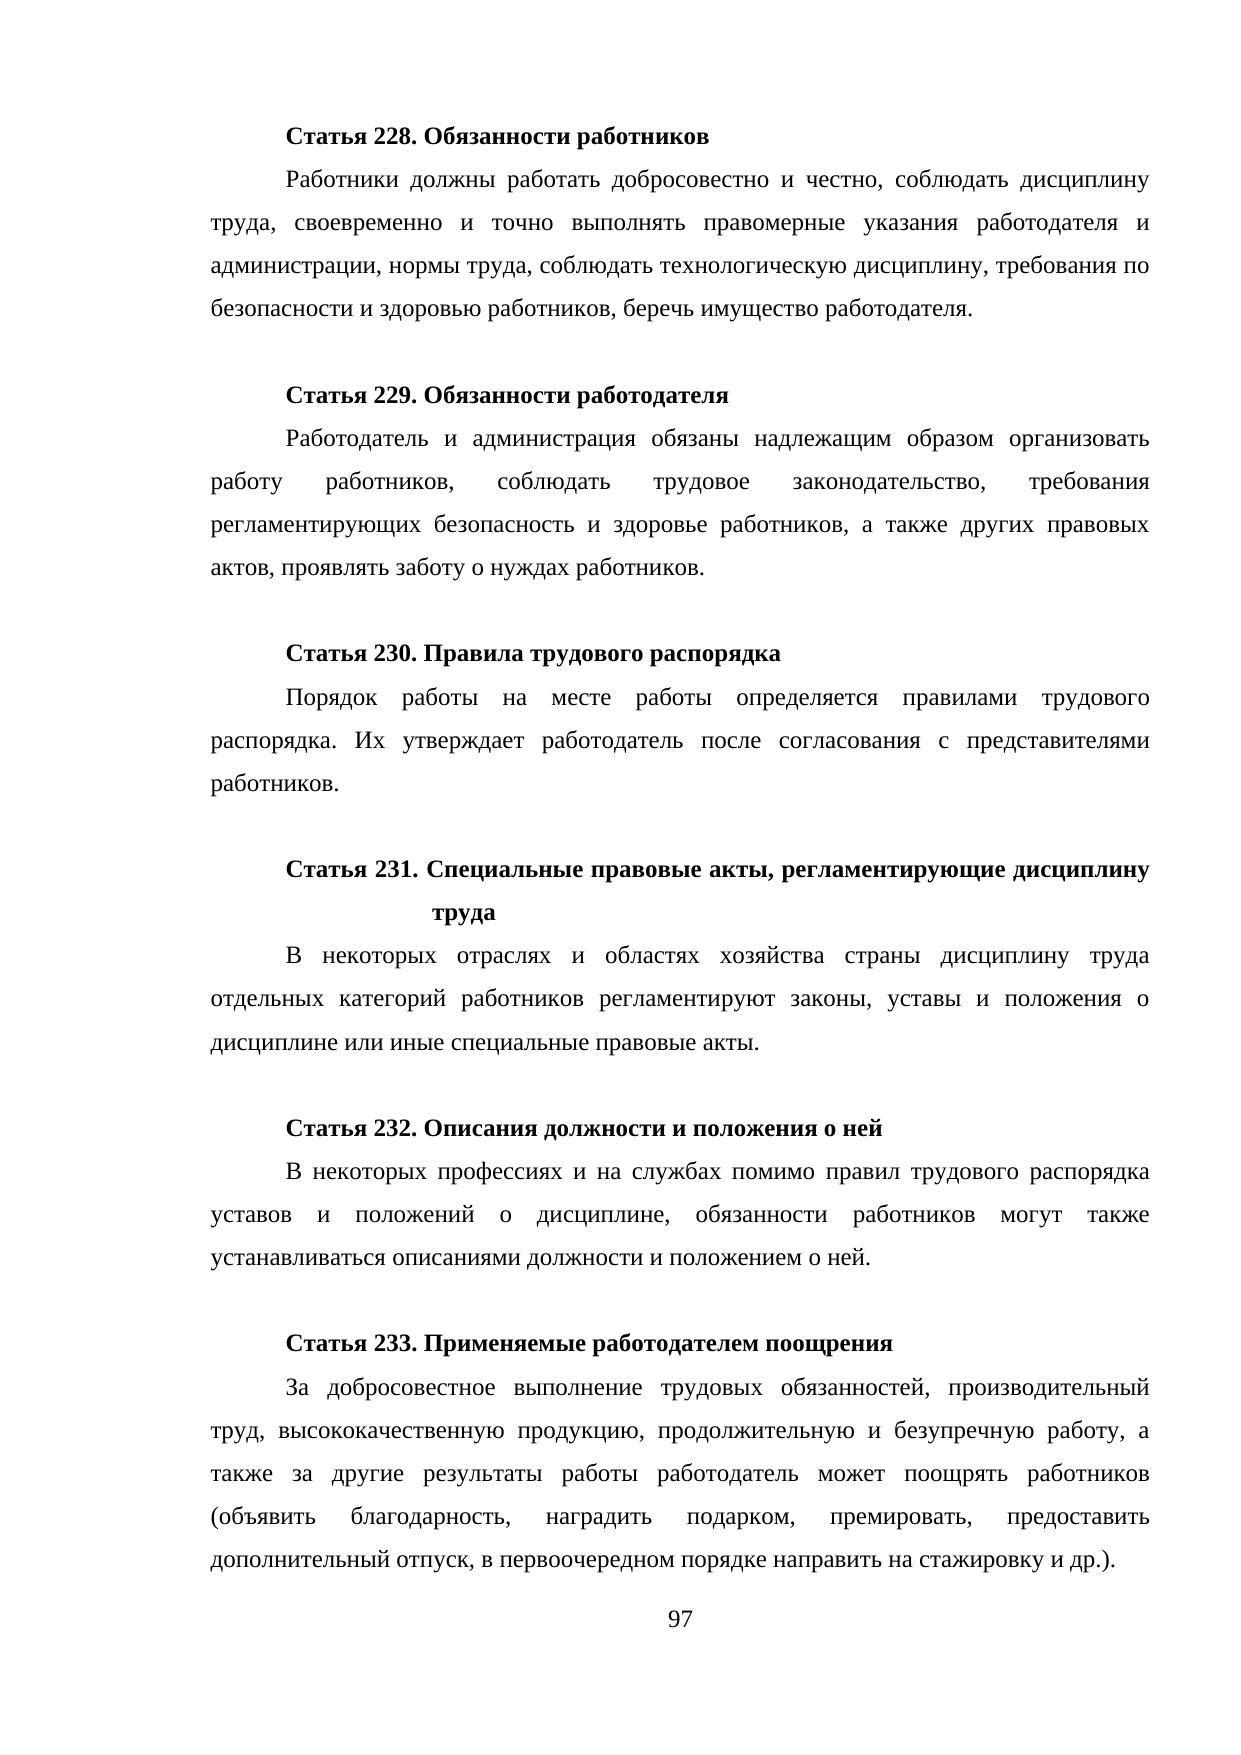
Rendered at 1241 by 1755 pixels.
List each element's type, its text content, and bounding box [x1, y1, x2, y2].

text Статья 233. Применяемые работодателем поощрения [210, 1328, 1151, 1357]
text За добросовестное выполнение трудовых обязанностей, производительный труд, высококачественную продукцию, продолжительную и безупречную работу, а также за другие результаты работы работодатель может поощрять работников (объявить благодарность, наградить подарком, премировать, предоставить дополнительный отпуск, в первоочередном порядке направить на стажировку и др.). [210, 1372, 1151, 1573]
text Статья 232. Описания должности и положения о ней [210, 1113, 1151, 1142]
text Статья 228. Обязанности работников [210, 121, 1151, 150]
text В некоторых профессиях и на службах помимо правил трудового распорядка уставов и положений о дисциплине, обязанности работников могут также устанавливаться описаниями должности и положением о ней. [210, 1156, 1151, 1271]
text Статья 229. Обязанности работодателя [210, 380, 1151, 408]
text В некоторых отраслях и областях хозяйства страны дисциплину труда отдельных категорий работников регламентируют законы, уставы и положения о дисциплине или иные специальные правовые акты. [210, 940, 1151, 1055]
text Порядок работы на месте работы определяется правилами трудового распорядка. Их утверждает работодатель после согласования с представителями работников. [210, 682, 1151, 797]
text Работники должны работать добросовестно и честно, соблюдать дисциплину труда, своевременно и точно выполнять правомерные указания работодателя и администрации, нормы труда, соблюдать технологическую дисциплину, требования по безопасности и здоровью работников, беречь имущество работодателя. [210, 164, 1151, 322]
text Статья 230. Правила трудового распорядка [210, 638, 1151, 667]
text Работодатель и администрация обязаны надлежащим образом организовать работу работников, соблюдать трудовое законодательство, требования регламентирующих безопасность и здоровье работников, а также других правовых актов, проявлять заботу о нуждах работников. [210, 423, 1151, 581]
text Статья 231. Специальные правовые акты, регламентирующие дисциплину труда [285, 854, 1151, 926]
